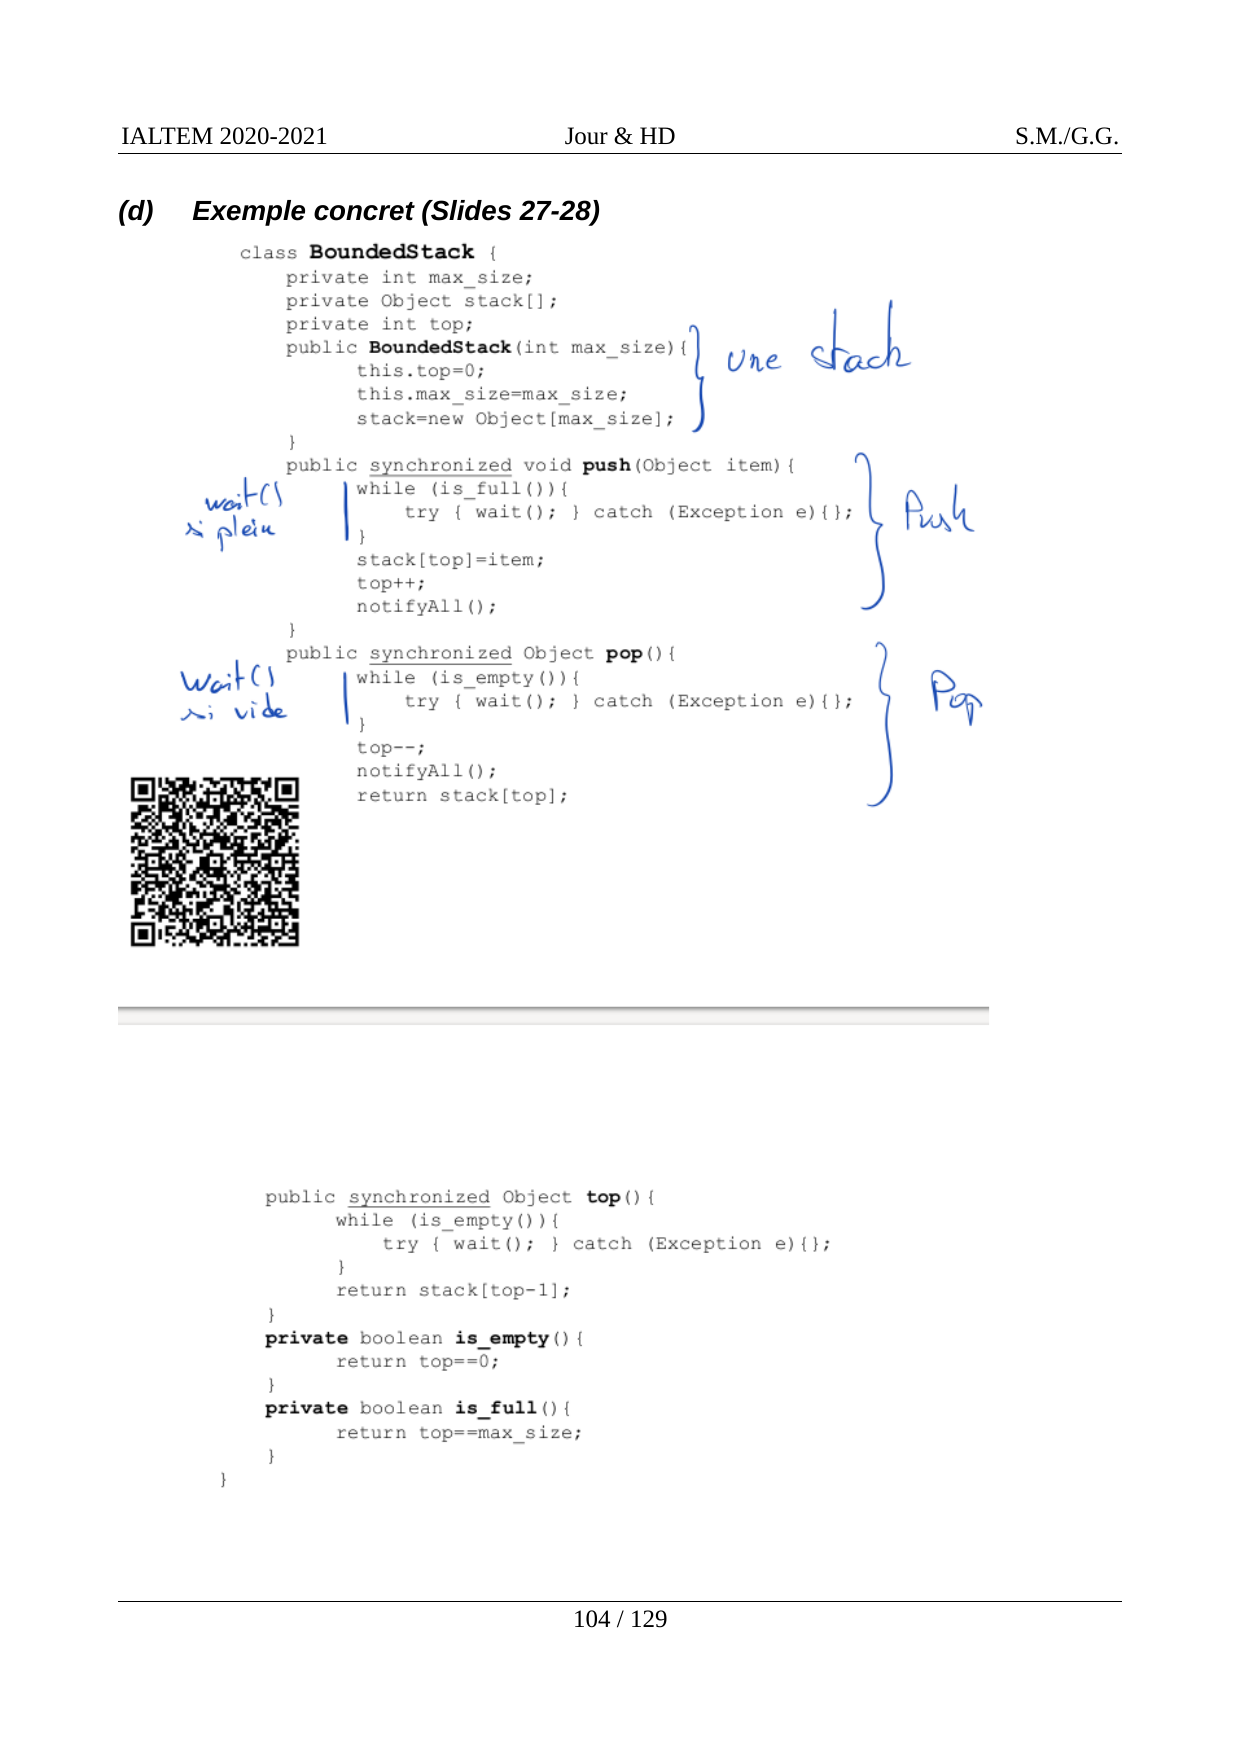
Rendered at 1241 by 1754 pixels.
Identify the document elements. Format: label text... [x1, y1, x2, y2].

subtitle Exemple concret (Slides 27-28) [118, 195, 1122, 227]
picture [118, 239, 990, 1490]
